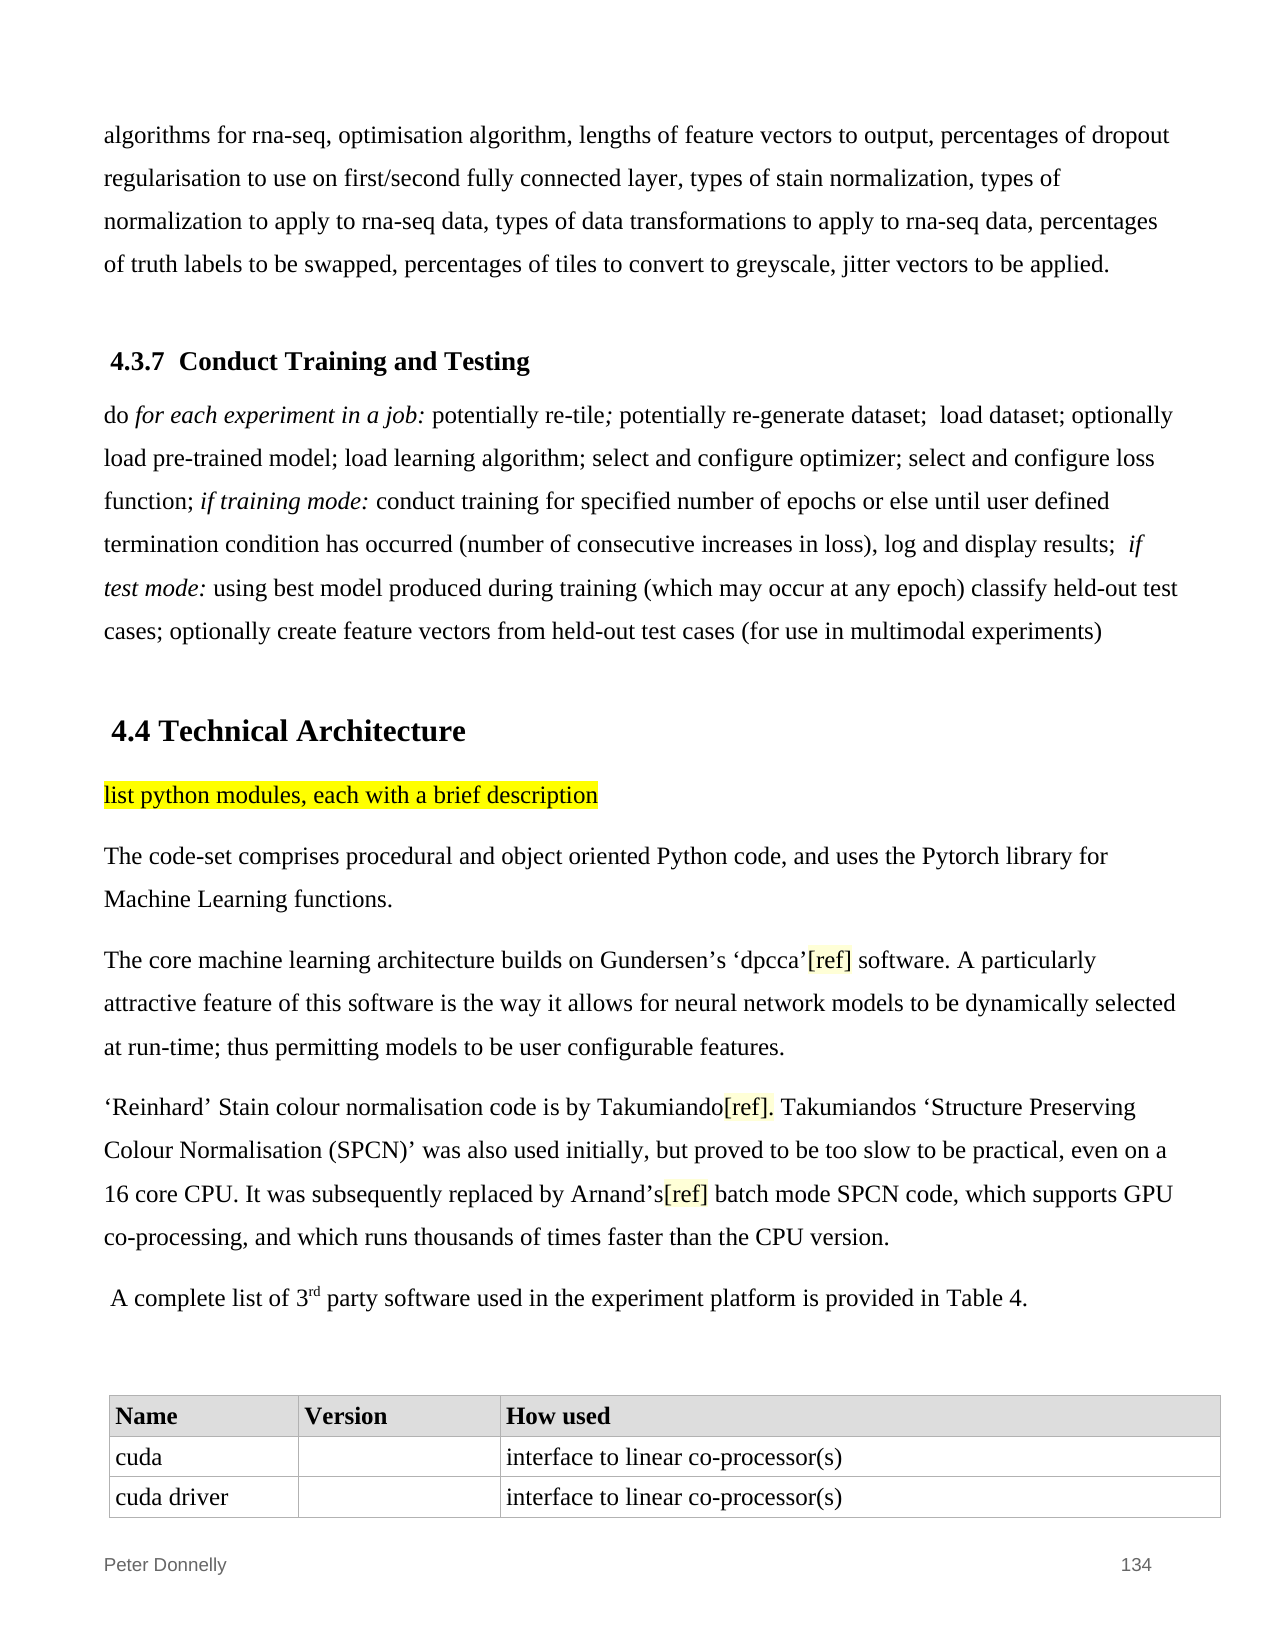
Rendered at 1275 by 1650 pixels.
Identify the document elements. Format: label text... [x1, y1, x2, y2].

subtitle Technical Architecture [103, 712, 1181, 748]
table_header Version [299, 1396, 500, 1436]
text do for each experiment in a job: potentially re-tile; potentially re-generate dataset; load dataset; optionally load pre-trained model; load learning algorithm; select and configure optimizer; select and configure loss function; if training mode: conduct training for specified number of epochs or else until user defined termination condition has occurred (number of consecutive increases in loss), log and display results; if test mode: using best model produced during training (which may occur at any epoch) classify held-out test cases; optionally create feature vectors from held-out test cases (for use in multimodal experiments) [103, 400, 1181, 644]
text The core machine learning architecture builds on Gundersen’s ‘dpcca’[ref] software. A particularly attractive feature of this software is the way it allows for neural network models to be dynamically selected at run-time; thus permitting models to be user configurable features. [103, 945, 1181, 1060]
table_cell [299, 1437, 500, 1476]
table_cell interface to linear co-processor(s) [501, 1477, 1220, 1517]
text algorithms for rna-seq, optimisation algorithm, lengths of feature vectors to output, percentages of dropout regularisation to use on first/second fully connected layer, types of stain normalization, types of normalization to apply to rna-seq data, types of data transformations to apply to rna-seq data, percentages of truth labels to be swapped, percentages of tiles to convert to greyscale, jitter vectors to be applied. [103, 120, 1181, 278]
text ‘Reinhard’ Stain colour normalisation code is by Takumiando[ref]. Takumiandos ‘Structure Preserving Colour Normalisation (SPCN)’ was also used initially, but proved to be too slow to be practical, even on a 16 core CPU. It was subsequently replaced by Arnand’s[ref] batch mode SPCN code, which supports GPU co-processing, and which runs thousands of times faster than the CPU version. [103, 1092, 1181, 1251]
text The code-set comprises procedural and object oriented Python code, and uses the Pytorch library for Machine Learning functions. [103, 841, 1181, 913]
table_header How used [501, 1396, 1220, 1436]
table_cell interface to linear co-processor(s) [501, 1437, 1220, 1476]
subtitle Conduct Training and Testing [103, 345, 1181, 377]
text list python modules, each with a brief description [103, 781, 1181, 809]
table_header Name [110, 1396, 298, 1436]
table_cell cuda [110, 1437, 298, 1476]
text A complete list of 3rd party software used in the experiment platform is provided in Table 4. [103, 1283, 1181, 1311]
table_cell [299, 1477, 500, 1517]
table_cell cuda driver [110, 1477, 298, 1517]
